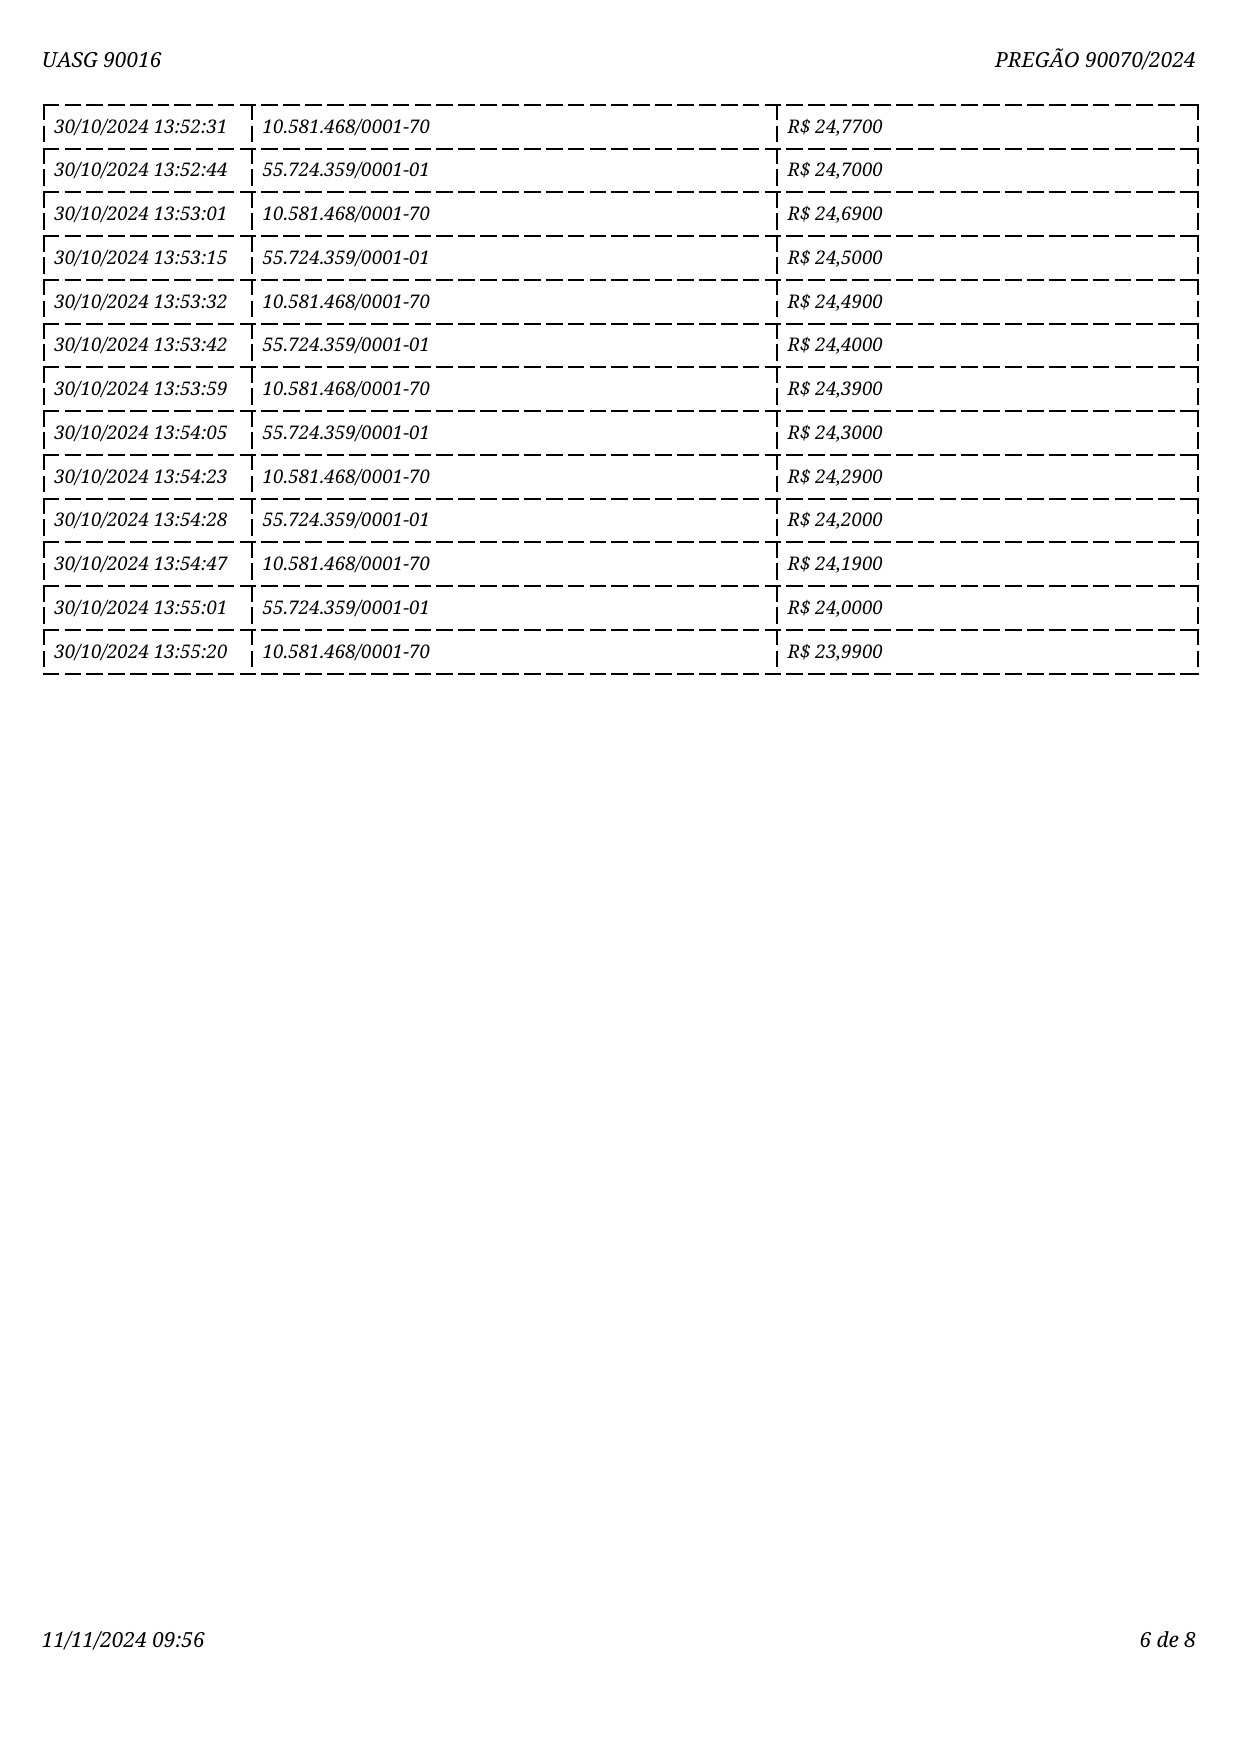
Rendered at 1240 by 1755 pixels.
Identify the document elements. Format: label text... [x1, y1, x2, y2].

table_cell R$ 24,4000 [777, 323, 1198, 366]
table_cell R$ 24,7000 [777, 148, 1198, 191]
table_cell R$ 23,9900 [777, 629, 1198, 672]
table_cell 30/10/2024 13:54:47 [44, 541, 252, 585]
table_cell 30/10/2024 13:53:01 [44, 191, 252, 235]
table_cell 55.724.359/0001-01 [252, 410, 777, 454]
table_cell R$ 24,7700 [777, 104, 1198, 147]
table_cell 30/10/2024 13:54:23 [44, 454, 252, 497]
table_cell 30/10/2024 13:53:15 [44, 235, 252, 279]
table_cell 30/10/2024 13:55:01 [44, 585, 252, 629]
table_cell 30/10/2024 13:53:32 [44, 279, 252, 322]
table_cell R$ 24,6900 [777, 191, 1198, 235]
table_cell 10.581.468/0001-70 [252, 454, 777, 497]
table_cell R$ 24,2000 [777, 498, 1198, 541]
table_cell 30/10/2024 13:52:44 [44, 148, 252, 191]
table_cell R$ 24,1900 [777, 541, 1198, 585]
table_cell 10.581.468/0001-70 [252, 279, 777, 322]
table_cell 55.724.359/0001-01 [252, 235, 777, 279]
table_cell R$ 24,5000 [777, 235, 1198, 279]
table_cell 10.581.468/0001-70 [252, 366, 777, 410]
table_cell 30/10/2024 13:54:05 [44, 410, 252, 454]
table_cell 30/10/2024 13:53:59 [44, 366, 252, 410]
table_cell 55.724.359/0001-01 [252, 323, 777, 366]
table_cell 30/10/2024 13:55:20 [44, 629, 252, 672]
table_cell 30/10/2024 13:54:28 [44, 498, 252, 541]
table_cell 55.724.359/0001-01 [252, 498, 777, 541]
table_cell 55.724.359/0001-01 [252, 585, 777, 629]
table_cell 30/10/2024 13:52:31 [44, 104, 252, 147]
table_cell 30/10/2024 13:53:42 [44, 323, 252, 366]
table_cell 10.581.468/0001-70 [252, 629, 777, 672]
table_cell R$ 24,0000 [777, 585, 1198, 629]
table_cell 10.581.468/0001-70 [252, 191, 777, 235]
table_cell R$ 24,4900 [777, 279, 1198, 322]
table_cell 55.724.359/0001-01 [252, 148, 777, 191]
table_cell R$ 24,3000 [777, 410, 1198, 454]
table_cell 10.581.468/0001-70 [252, 541, 777, 585]
table_cell R$ 24,2900 [777, 454, 1198, 497]
table_cell 10.581.468/0001-70 [252, 104, 777, 147]
table_cell R$ 24,3900 [777, 366, 1198, 410]
